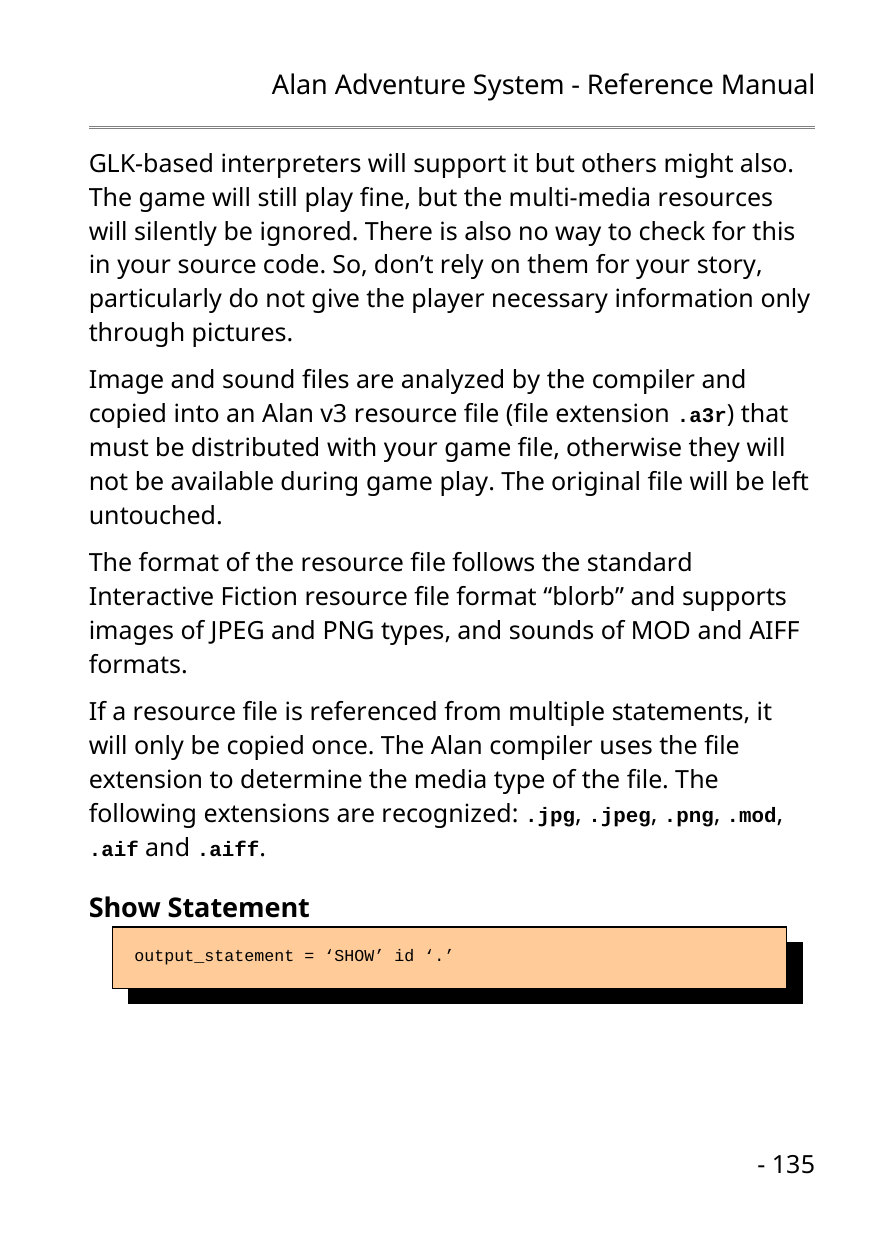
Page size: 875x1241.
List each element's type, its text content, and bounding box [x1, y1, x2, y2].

text The format of the resource file follows the standard Interactive Fiction resource file format “blorb” and supports images of JPEG and PNG types, and sounds of MOD and AIFF formats. [88, 545, 815, 681]
text output_statement = ‘SHOW’ id ‘.’ [113, 928, 786, 988]
text If a resource file is referenced from multiple statements, it will only be copied once. The Alan compiler uses the file extension to determine the media type of the file. The following extensions are recognized: .jpg, .jpeg, .png, .mod, .aif and .aiff. [88, 694, 815, 863]
subtitle Show Statement [88, 889, 815, 926]
text Image and sound files are analyzed by the compiler and copied into an Alan v3 resource file (file extension .a3r) that must be distributed with your game file, otherwise they will not be available during game play. The original file will be left untouched. [88, 362, 815, 532]
text GLK-based interpreters will support it but others might also. The game will still play fine, but the multi-media resources will silently be ignored. There is also no way to check for this in your source code. So, don’t rely on them for your story, particularly do not give the player necessary information only through pictures. [88, 146, 815, 349]
